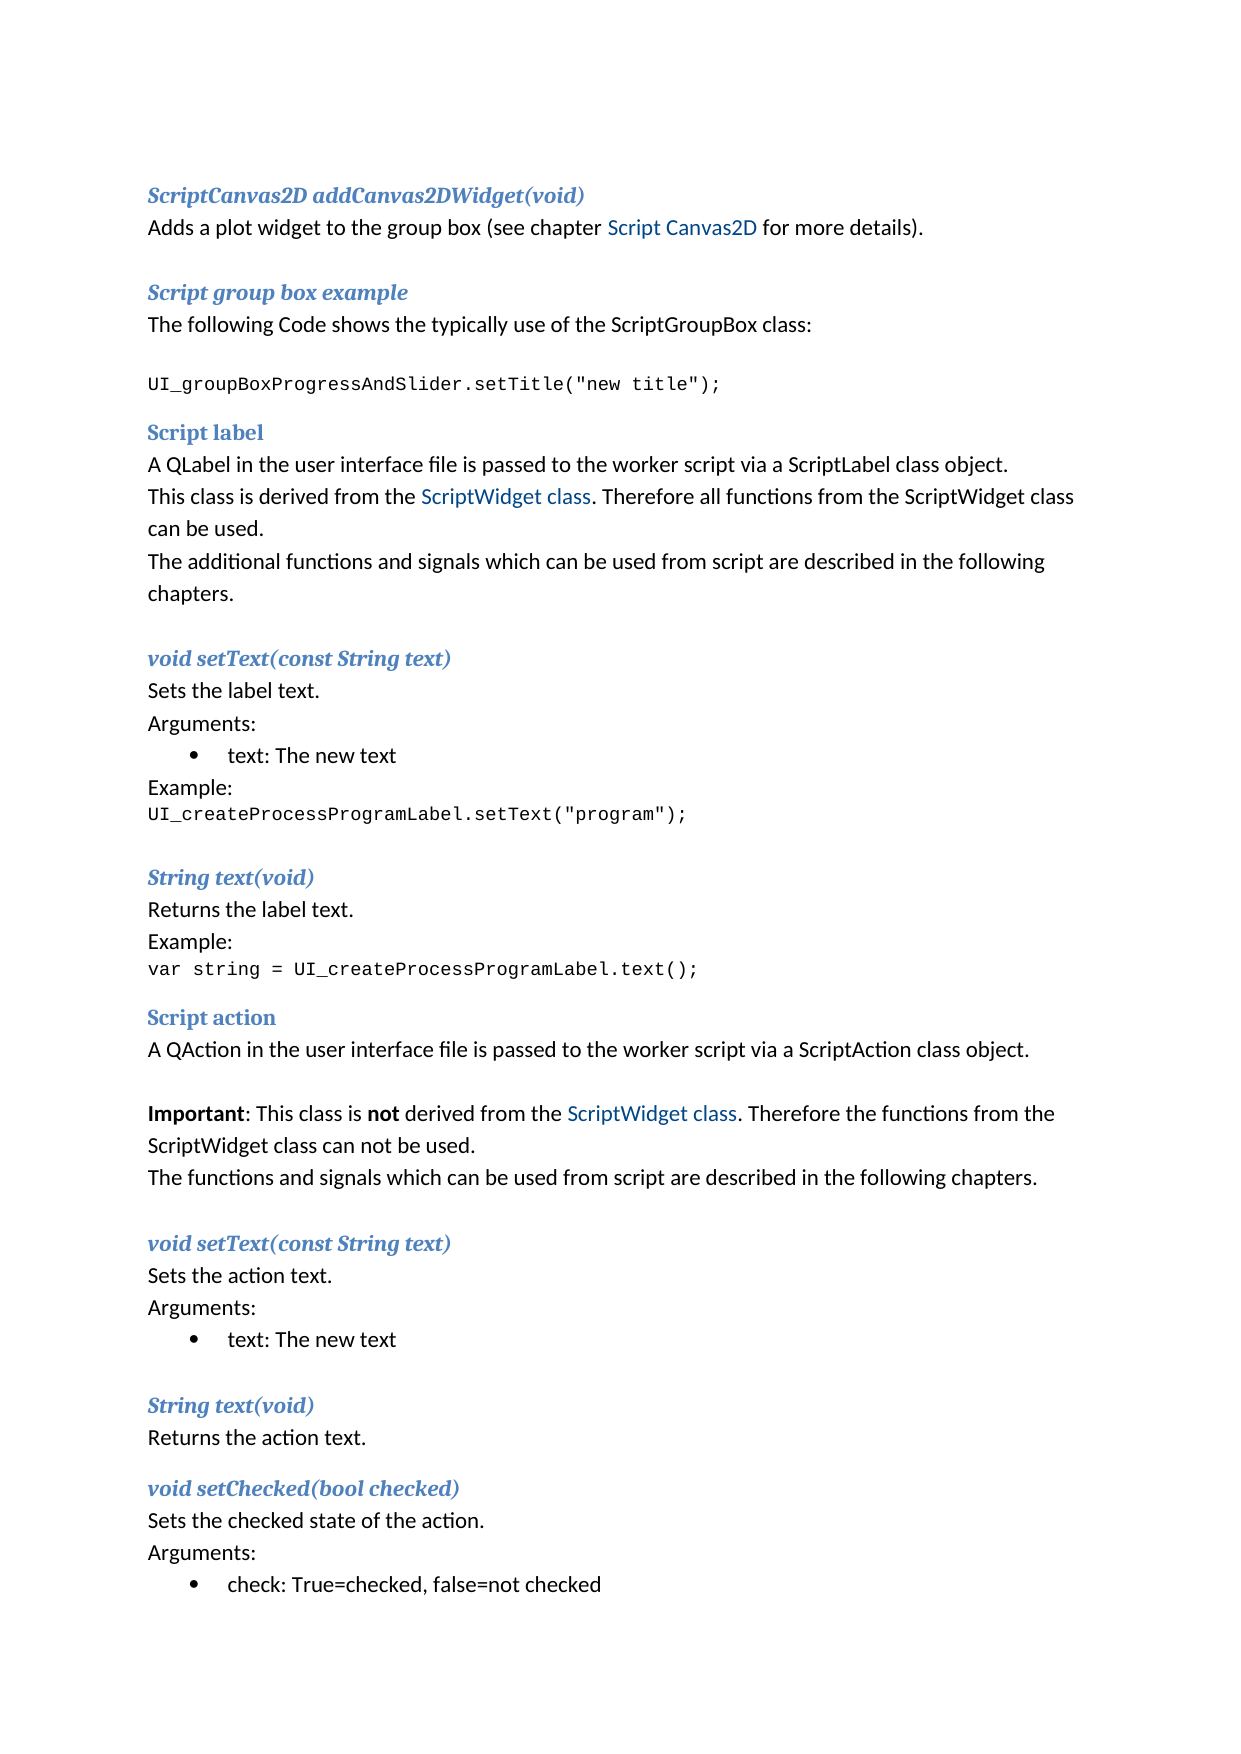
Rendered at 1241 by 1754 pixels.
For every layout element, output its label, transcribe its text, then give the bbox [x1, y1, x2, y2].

text Important: This class is not derived from the ScriptWidget class. Therefore the functions from the ScriptWidget class can not be used. [148, 1099, 1093, 1159]
text Arguments: [148, 1293, 1093, 1321]
text The following Code shows the typically use of the ScriptGroupBox class: [148, 310, 1093, 338]
list text: The new text [190, 741, 1093, 769]
text UI_createProcessProgramLabel.setText("program"); [148, 805, 1093, 826]
subtitle void setChecked(bool checked) [148, 1476, 1093, 1502]
list text: The new text [190, 1325, 1093, 1353]
text Returns the label text. [148, 895, 1093, 923]
text Example: [148, 927, 1093, 955]
text This class is derived from the ScriptWidget class. Therefore all functions from the ScriptWidget class can be used. [148, 482, 1093, 543]
text A QLabel in the user interface file is passed to the worker script via a ScriptLabel class object. [148, 450, 1093, 478]
text Arguments: [148, 709, 1093, 737]
text Sets the label text. [148, 676, 1093, 704]
subtitle Script group box example [148, 280, 1093, 307]
subtitle Script label [148, 420, 1093, 446]
subtitle String text(void) [148, 865, 1093, 891]
text A QAction in the user interface file is passed to the worker script via a ScriptAction class object. [148, 1035, 1093, 1063]
text UI_groupBoxProgressAndSlider.setTitle("new title"); [148, 375, 1093, 396]
subtitle String text(void) [148, 1393, 1093, 1419]
subtitle Script action [148, 1004, 1093, 1031]
text The additional functions and signals which can be used from script are described in the following chapters. [148, 547, 1093, 607]
text Sets the action text. [148, 1261, 1093, 1289]
text Sets the checked state of the action. [148, 1506, 1093, 1534]
text Example: [148, 773, 1093, 801]
subtitle void setText(const String text) [148, 1231, 1093, 1257]
text Returns the action text. [148, 1423, 1093, 1451]
text Arguments: [148, 1538, 1093, 1566]
subtitle void setText(const String text) [148, 646, 1093, 673]
subtitle ScriptCanvas2D addCanvas2DWidget(void) [148, 183, 1093, 209]
text The functions and signals which can be used from script are described in the following chapters. [148, 1163, 1093, 1191]
text Adds a plot widget to the group box (see chapter Script Canvas2D for more details). [148, 213, 1093, 241]
list check: True=checked, false=not checked [190, 1570, 1093, 1598]
text var string = UI_createProcessProgramLabel.text(); [148, 959, 1093, 981]
